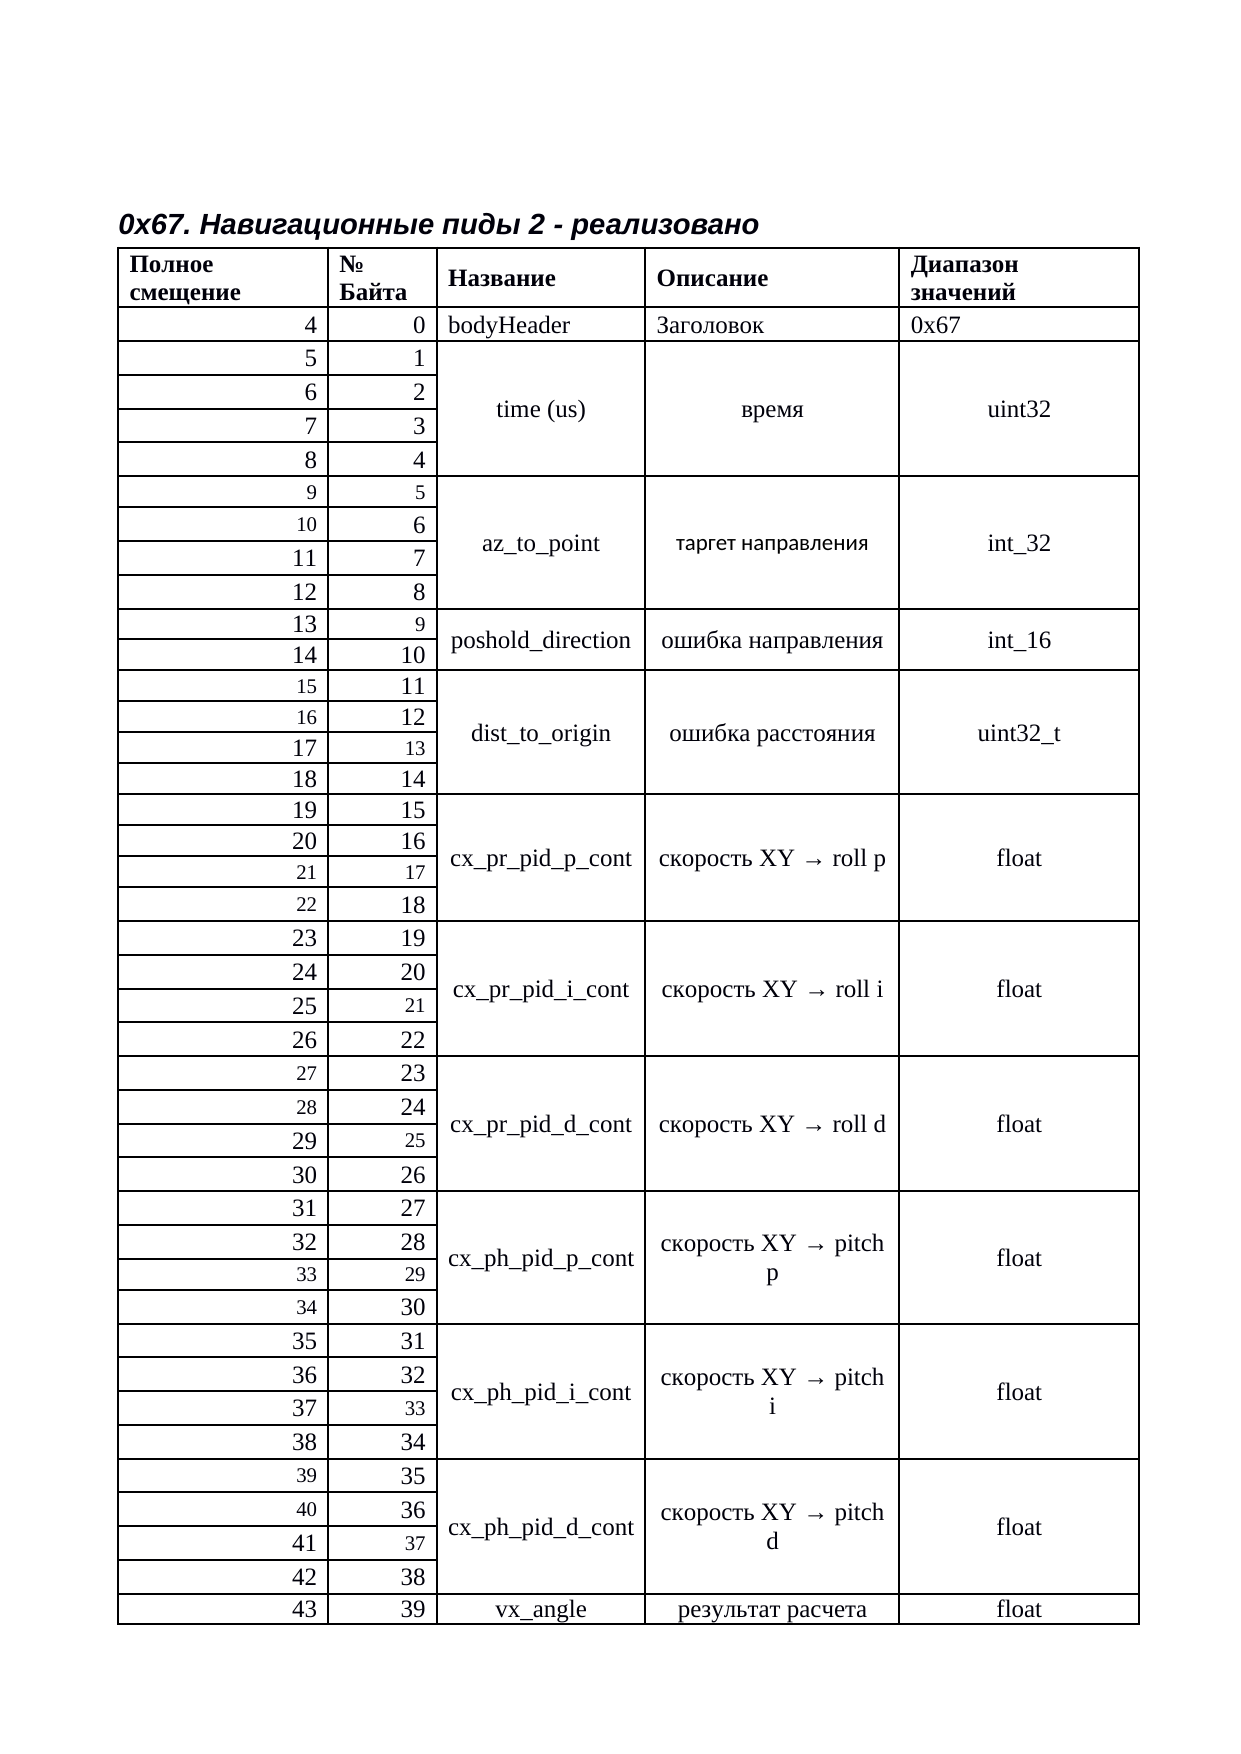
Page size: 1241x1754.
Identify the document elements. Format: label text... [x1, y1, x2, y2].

table_cell Заголовок [646, 308, 898, 340]
table_cell 15 [329, 795, 436, 824]
table_cell 21 [119, 857, 327, 886]
table_cell 10 [119, 508, 327, 540]
table_cell int_16 [900, 610, 1138, 669]
table_cell 30 [119, 1158, 327, 1190]
table_cell 2 [329, 376, 436, 407]
table_cell 3 [329, 410, 436, 441]
table_cell скорость XY → pitch d [646, 1460, 898, 1592]
table_cell 32 [119, 1226, 327, 1257]
table_cell 39 [119, 1460, 327, 1491]
table_cell 24 [119, 956, 327, 987]
table_cell cx_ph_pid_p_cont [438, 1192, 644, 1322]
table_cell 12 [119, 576, 327, 607]
table_cell 29 [119, 1125, 327, 1156]
table_cell 10 [329, 640, 436, 669]
table_cell 17 [119, 733, 327, 762]
table_cell 7 [329, 542, 436, 574]
table_cell 25 [329, 1125, 436, 1156]
list 0x67. Навигационные пиды 2 - реализовано [118, 207, 1122, 240]
table_cell 29 [329, 1260, 436, 1289]
table_cell 35 [329, 1460, 436, 1491]
table_cell 37 [329, 1527, 436, 1559]
table_cell 13 [329, 733, 436, 762]
table_cell 32 [329, 1358, 436, 1390]
table_cell скорость XY → roll i [646, 922, 898, 1055]
table_cell 36 [119, 1358, 327, 1390]
table_cell cx_pr_pid_p_cont [438, 795, 644, 920]
table_cell 38 [329, 1561, 436, 1592]
table_cell float [900, 795, 1138, 920]
table_cell uint32_t [900, 671, 1138, 793]
table_cell 19 [329, 922, 436, 954]
table_cell 5 [329, 477, 436, 506]
table_cell 27 [329, 1192, 436, 1224]
table_cell 43 [119, 1595, 327, 1623]
table_cell 31 [329, 1325, 436, 1356]
table_cell 42 [119, 1561, 327, 1592]
table_cell vx_angle [438, 1595, 644, 1623]
table_cell 20 [329, 956, 436, 987]
table_cell 14 [119, 640, 327, 669]
table_cell 8 [329, 576, 436, 607]
table_cell 19 [119, 795, 327, 824]
table_cell 35 [119, 1325, 327, 1356]
table_cell скорость XY → pitch p [646, 1192, 898, 1322]
table_cell 11 [119, 542, 327, 574]
table_cell float [900, 922, 1138, 1055]
table_cell 34 [329, 1426, 436, 1457]
table_cell cx_ph_pid_i_cont [438, 1325, 644, 1457]
table_cell 15 [119, 671, 327, 700]
table_cell 16 [119, 702, 327, 731]
table_cell 36 [329, 1493, 436, 1525]
table_cell 39 [329, 1595, 436, 1623]
table_cell результат расчета [646, 1595, 898, 1623]
table_cell 33 [329, 1392, 436, 1424]
table_cell 20 [119, 826, 327, 855]
table_cell 0x67 [900, 308, 1138, 340]
table_cell скорость XY → roll d [646, 1057, 898, 1190]
table_cell 6 [329, 508, 436, 540]
table_cell 28 [119, 1091, 327, 1122]
table_cell 25 [119, 990, 327, 1021]
table_cell float [900, 1057, 1138, 1190]
table_cell 0 [329, 308, 436, 340]
table_cell 24 [329, 1091, 436, 1122]
table_header Название [438, 249, 644, 306]
table_cell 14 [329, 764, 436, 793]
table_cell 12 [329, 702, 436, 731]
table_cell dist_to_origin [438, 671, 644, 793]
table_header Полное смещение [119, 249, 327, 306]
table_cell 31 [119, 1192, 327, 1224]
table_cell 13 [119, 610, 327, 638]
table_cell float [900, 1460, 1138, 1592]
table_cell 7 [119, 410, 327, 441]
table_cell 22 [329, 1023, 436, 1055]
table_cell 22 [119, 888, 327, 920]
table_cell 23 [119, 922, 327, 954]
table_cell ошибка направления [646, 610, 898, 669]
table_cell bodyHeader [438, 308, 644, 340]
table_cell 11 [329, 671, 436, 700]
table_cell cx_ph_pid_d_cont [438, 1460, 644, 1592]
table_cell 27 [119, 1057, 327, 1089]
table_cell cx_pr_pid_i_cont [438, 922, 644, 1055]
table_cell таргет направления [646, 477, 898, 607]
table_cell 21 [329, 990, 436, 1021]
table_cell poshold_direction [438, 610, 644, 669]
table_cell 33 [119, 1260, 327, 1289]
table_cell 4 [119, 308, 327, 340]
table_cell 30 [329, 1291, 436, 1322]
table_cell 26 [119, 1023, 327, 1055]
table_cell 28 [329, 1226, 436, 1257]
table_cell time (us) [438, 342, 644, 475]
table_cell 40 [119, 1493, 327, 1525]
table_cell 1 [329, 342, 436, 374]
table_cell 8 [119, 443, 327, 475]
table_cell скорость XY → pitch i [646, 1325, 898, 1457]
table_cell az_to_point [438, 477, 644, 607]
table_cell ошибка расстояния [646, 671, 898, 793]
table_cell 18 [119, 764, 327, 793]
table_cell 18 [329, 888, 436, 920]
table_cell int_32 [900, 477, 1138, 607]
table_cell 9 [119, 477, 327, 506]
table_cell 16 [329, 826, 436, 855]
table_cell 9 [329, 610, 436, 638]
table_cell float [900, 1595, 1138, 1623]
table_cell 23 [329, 1057, 436, 1089]
table_cell cx_pr_pid_d_cont [438, 1057, 644, 1190]
table_cell время [646, 342, 898, 475]
table_cell 37 [119, 1392, 327, 1424]
table_cell 4 [329, 443, 436, 475]
table_cell скорость XY → roll p [646, 795, 898, 920]
table_cell 6 [119, 376, 327, 407]
table_cell float [900, 1192, 1138, 1322]
table_cell 5 [119, 342, 327, 374]
table_cell 26 [329, 1158, 436, 1190]
table_cell 34 [119, 1291, 327, 1322]
table_cell float [900, 1325, 1138, 1457]
table_cell 38 [119, 1426, 327, 1457]
table_cell uint32 [900, 342, 1138, 475]
table_cell 17 [329, 857, 436, 886]
table_header Диапазон значений [900, 249, 1138, 306]
table_header № Байта [329, 249, 436, 306]
table_header Описание [646, 249, 898, 306]
table_cell 41 [119, 1527, 327, 1559]
